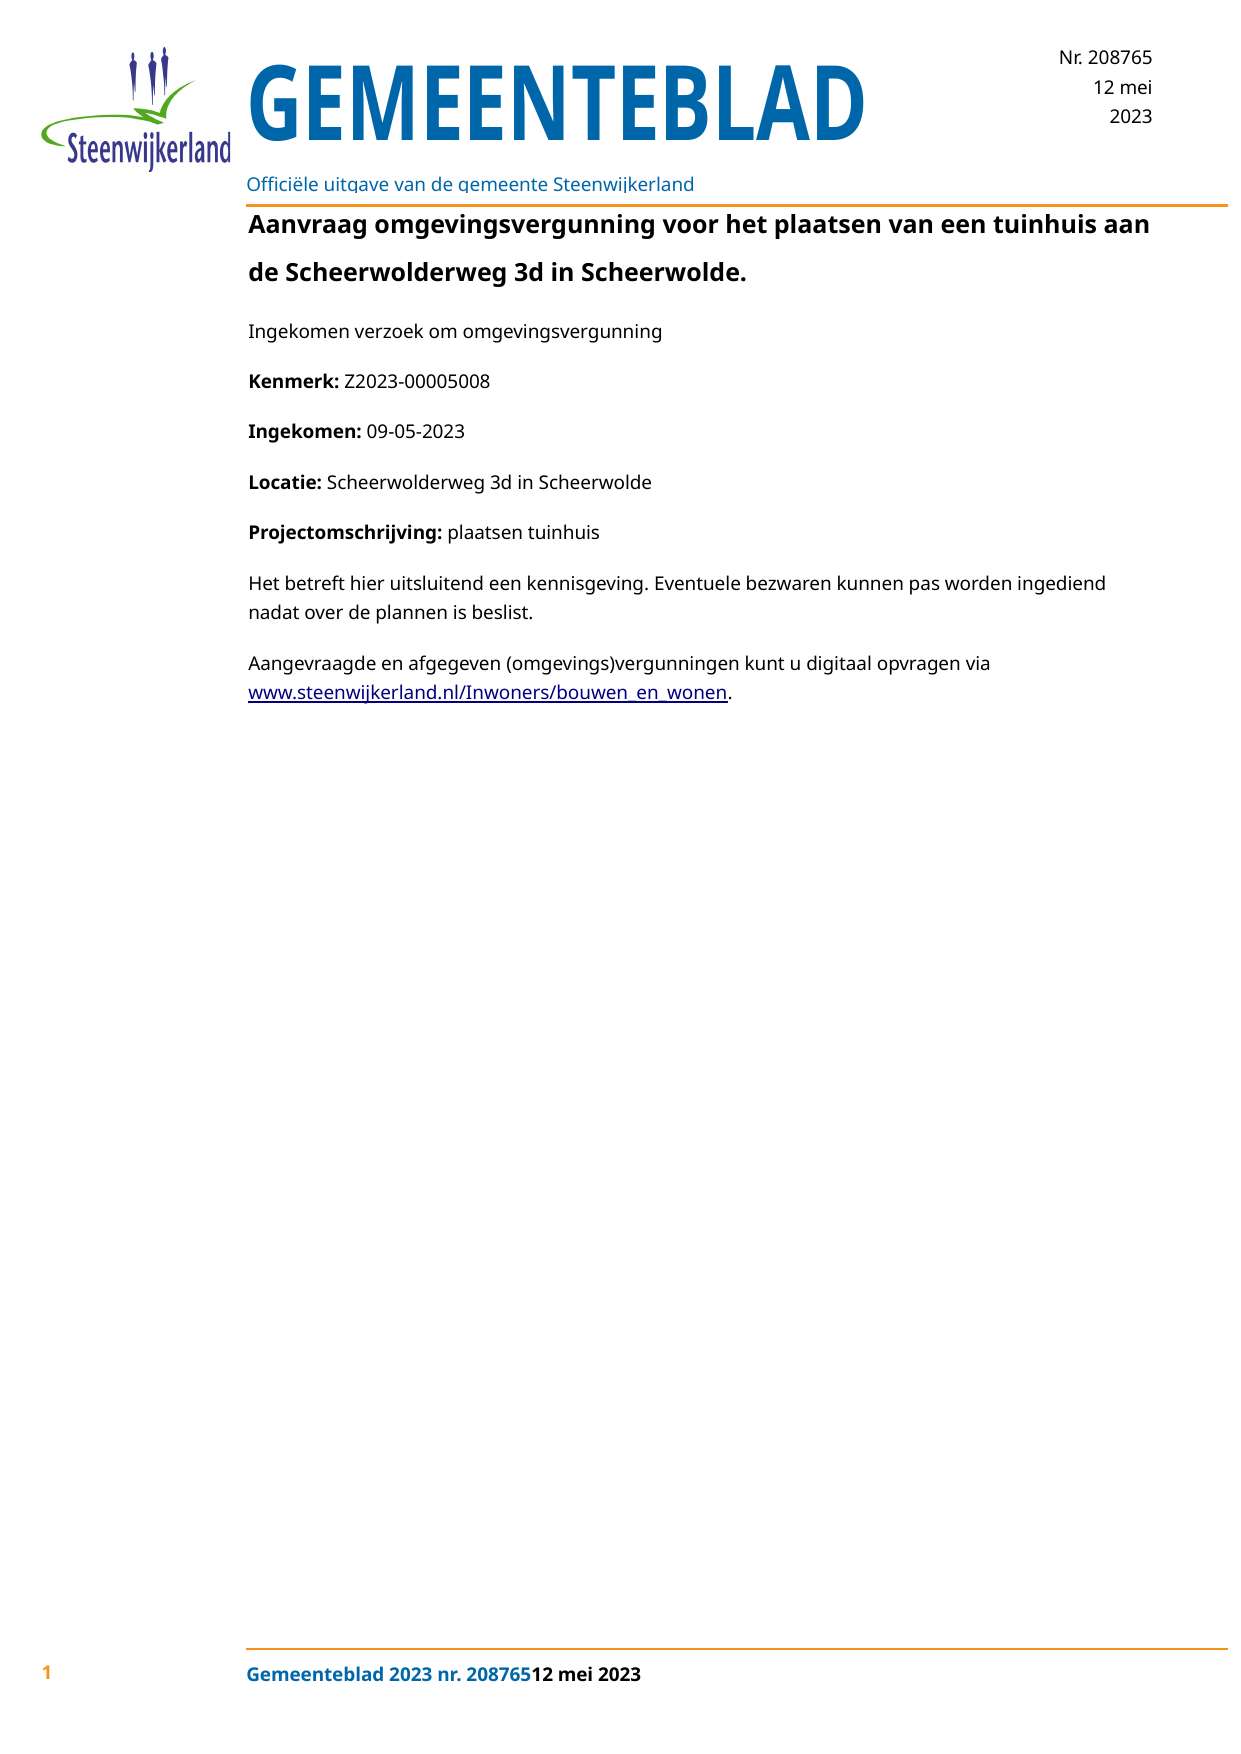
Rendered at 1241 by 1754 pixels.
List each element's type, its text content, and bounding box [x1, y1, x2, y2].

picture [41, 47, 231, 172]
text Aanvraag omgevingsvergunning voor het plaatsen van een tuinhuis aan de Scheerwolderweg 3d in Scheerwolde. [248, 207, 1152, 288]
text Ingekomen: 09-05-2023 [248, 419, 1152, 444]
text Het betreft hier uitsluitend een kennisgeving. Eventuele bezwaren kunnen pas worden ingediend nadat over de plannen is beslist. [248, 570, 1152, 625]
text Aangevraagde en afgegeven (omgevings)vergunningen kunt u digitaal opvragen via www.steenwijkerland.nl/Inwoners/bouwen_en_wonen. [248, 650, 1152, 705]
text Ingekomen verzoek om omgevingsvergunning [248, 318, 1152, 344]
text Projectomschrijving: plaatsen tuinhuis [248, 519, 1152, 545]
text Locatie: Scheerwolderweg 3d in Scheerwolde [248, 469, 1152, 495]
text Kenmerk: Z2023-00005008 [248, 368, 1152, 394]
